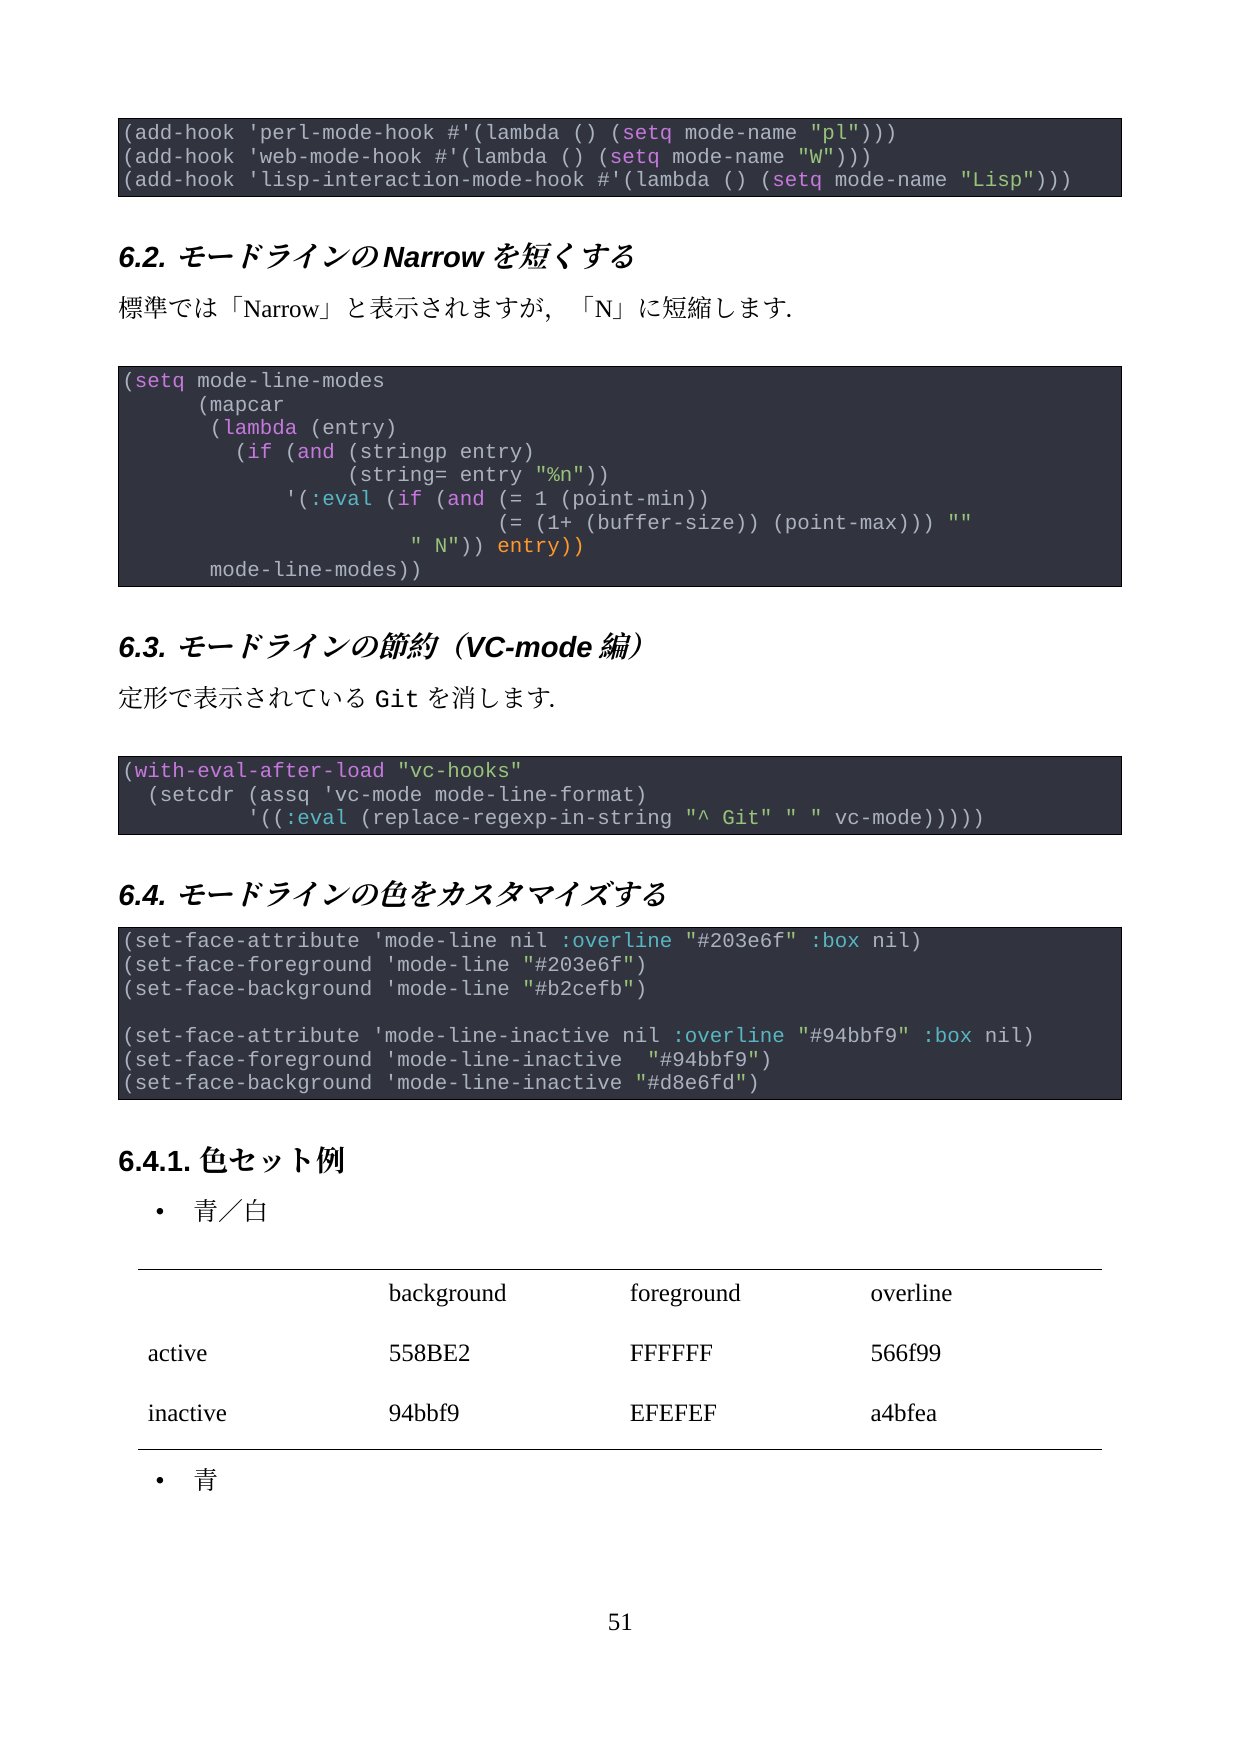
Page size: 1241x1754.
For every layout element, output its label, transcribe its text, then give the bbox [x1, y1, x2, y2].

text (add-hook 'lisp-interaction-mode-hook #'(lambda () (setq mode-name "Lisp"))) [119, 165, 1121, 196]
subtitle モードラインの色をカスタマイズする [118, 872, 1122, 914]
table_cell inactive [138, 1389, 379, 1449]
list 青／白 [156, 1192, 1122, 1256]
table_cell EFEFEF [620, 1389, 861, 1449]
table_header overline [861, 1270, 1102, 1329]
list 青 [156, 1461, 1122, 1526]
text mode-line-modes)) [119, 555, 1121, 586]
text '(:eval (if (and (= 1 (point-min)) [119, 484, 1121, 508]
table_header foreground [620, 1270, 861, 1329]
table_cell a4bfea [861, 1389, 1102, 1449]
table_cell 94bbf9 [379, 1389, 620, 1449]
text (add-hook 'web-mode-hook #'(lambda () (setq mode-name "W"))) [119, 142, 1121, 165]
text (setcdr (assq 'vc-mode mode-line-format) [119, 779, 1121, 803]
text (string= entry "%n")) [119, 461, 1121, 484]
text (with-eval-after-load "vc-hooks" [119, 757, 1121, 779]
text (set-face-background 'mode-line "#b2cefb") [119, 974, 1121, 997]
subtitle モードラインのNarrowを短くする [118, 234, 1122, 276]
text 標準では「Narrow」と表示されますが，「N」に短縮します． [118, 289, 1122, 353]
text (mapcar [119, 389, 1121, 413]
text (= (1+ (buffer-size)) (point-max))) "" [119, 508, 1121, 531]
text '((:eval (replace-regexp-in-string "^ Git" " " vc-mode))))) [119, 803, 1121, 834]
text (set-face-attribute 'mode-line nil :overline "#203e6f" :box nil) [119, 928, 1121, 950]
table_header background [379, 1270, 620, 1329]
table_cell active [138, 1329, 379, 1389]
subtitle 色セット例 [118, 1137, 1122, 1179]
text (add-hook 'perl-mode-hook #'(lambda () (setq mode-name "pl"))) [119, 119, 1121, 142]
text 定形で表示されている Git を消します． [118, 678, 1122, 743]
text (if (and (stringp entry) [119, 437, 1121, 461]
text " N")) entry)) [119, 531, 1121, 555]
text (set-face-background 'mode-line-inactive "#d8e6fd") [119, 1068, 1121, 1099]
table_cell FFFFFF [620, 1329, 861, 1389]
table_cell 566f99 [861, 1329, 1102, 1389]
text (set-face-attribute 'mode-line-inactive nil :overline "#94bbf9" :box nil) [119, 1021, 1121, 1045]
text (setq mode-line-modes [119, 367, 1121, 389]
table_header [138, 1270, 379, 1329]
text (set-face-foreground 'mode-line "#203e6f") [119, 950, 1121, 974]
subtitle モードラインの節約（VC-mode編） [118, 624, 1122, 666]
table_cell 558BE2 [379, 1329, 620, 1389]
text (set-face-foreground 'mode-line-inactive "#94bbf9") [119, 1045, 1121, 1068]
text (lambda (entry) [119, 413, 1121, 437]
